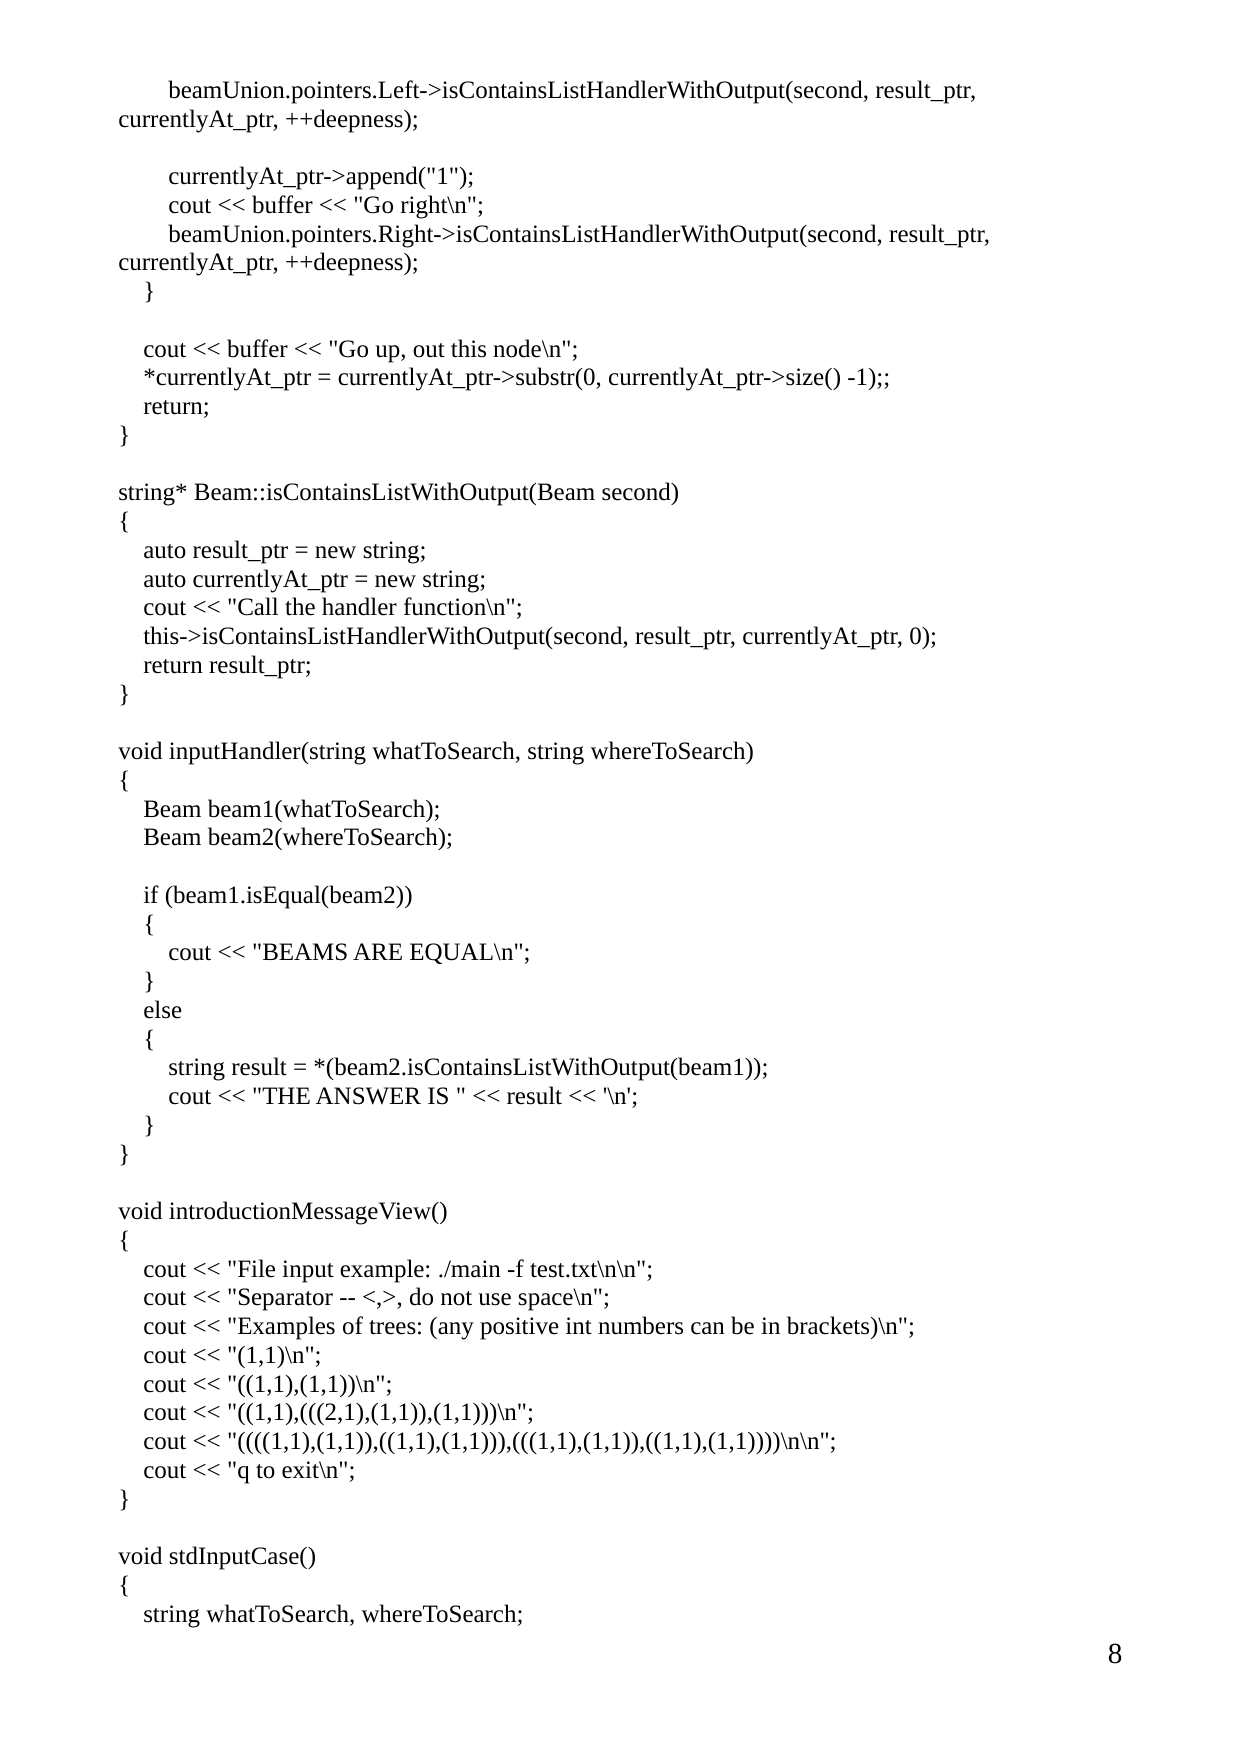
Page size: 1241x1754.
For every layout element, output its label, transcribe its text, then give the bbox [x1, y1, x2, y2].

text { [118, 1225, 1122, 1254]
text Beam beam1(whatToSearch); [118, 794, 1122, 822]
text cout << "Examples of trees: (any positive int numbers can be in brackets)\n"; [118, 1311, 1122, 1340]
text cout << "File input example: ./main -f test.txt\n\n"; [118, 1254, 1122, 1282]
text *currentlyAt_ptr = currentlyAt_ptr->substr(0, currentlyAt_ptr->size() -1);; [118, 362, 1122, 391]
text } [118, 966, 1122, 995]
text { [118, 506, 1122, 535]
text { [118, 765, 1122, 794]
text auto result_ptr = new string; [118, 535, 1122, 564]
text void inputHandler(string whatToSearch, string whereToSearch) [118, 736, 1122, 765]
text auto currentlyAt_ptr = new string; [118, 564, 1122, 592]
text } [118, 679, 1122, 707]
text this->isContainsListHandlerWithOutput(second, result_ptr, currentlyAt_ptr, 0); [118, 621, 1122, 650]
text string whatToSearch, whereToSearch; [118, 1599, 1122, 1627]
text { [118, 1024, 1122, 1052]
text string* Beam::isContainsListWithOutput(Beam second) [118, 477, 1122, 506]
text { [118, 1570, 1122, 1599]
text currentlyAt_ptr->append("1"); [118, 161, 1122, 190]
text return; [118, 391, 1122, 420]
text cout << "Separator -- <,>, do not use space\n"; [118, 1282, 1122, 1311]
text cout << "((((1,1),(1,1)),((1,1),(1,1))),(((1,1),(1,1)),((1,1),(1,1))))\n\n"; [118, 1426, 1122, 1455]
text cout << "BEAMS ARE EQUAL\n"; [118, 937, 1122, 966]
text cout << "((1,1),(((2,1),(1,1)),(1,1)))\n"; [118, 1397, 1122, 1426]
text } [118, 420, 1122, 449]
text cout << buffer << "Go right\n"; [118, 190, 1122, 219]
text void stdInputCase() [118, 1541, 1122, 1570]
text { [118, 909, 1122, 937]
text cout << "Call the handler function\n"; [118, 592, 1122, 621]
text return result_ptr; [118, 650, 1122, 679]
text beamUnion.pointers.Right->isContainsListHandlerWithOutput(second, result_ptr, currentlyAt_ptr, ++deepness); [118, 219, 1122, 276]
text cout << "THE ANSWER IS " << result << '\n'; [118, 1081, 1122, 1110]
text } [118, 276, 1122, 305]
text if (beam1.isEqual(beam2)) [118, 880, 1122, 909]
text Beam beam2(whereToSearch); [118, 822, 1122, 851]
text else [118, 995, 1122, 1024]
text void introductionMessageView() [118, 1196, 1122, 1225]
text cout << "q to exit\n"; [118, 1455, 1122, 1484]
text beamUnion.pointers.Left->isContainsListHandlerWithOutput(second, result_ptr, currentlyAt_ptr, ++deepness); [118, 75, 1122, 132]
text cout << "((1,1),(1,1))\n"; [118, 1369, 1122, 1397]
text } [118, 1139, 1122, 1167]
text cout << "(1,1)\n"; [118, 1340, 1122, 1369]
text cout << buffer << "Go up, out this node\n"; [118, 334, 1122, 362]
text } [118, 1484, 1122, 1512]
text } [118, 1110, 1122, 1139]
text string result = *(beam2.isContainsListWithOutput(beam1)); [118, 1052, 1122, 1081]
